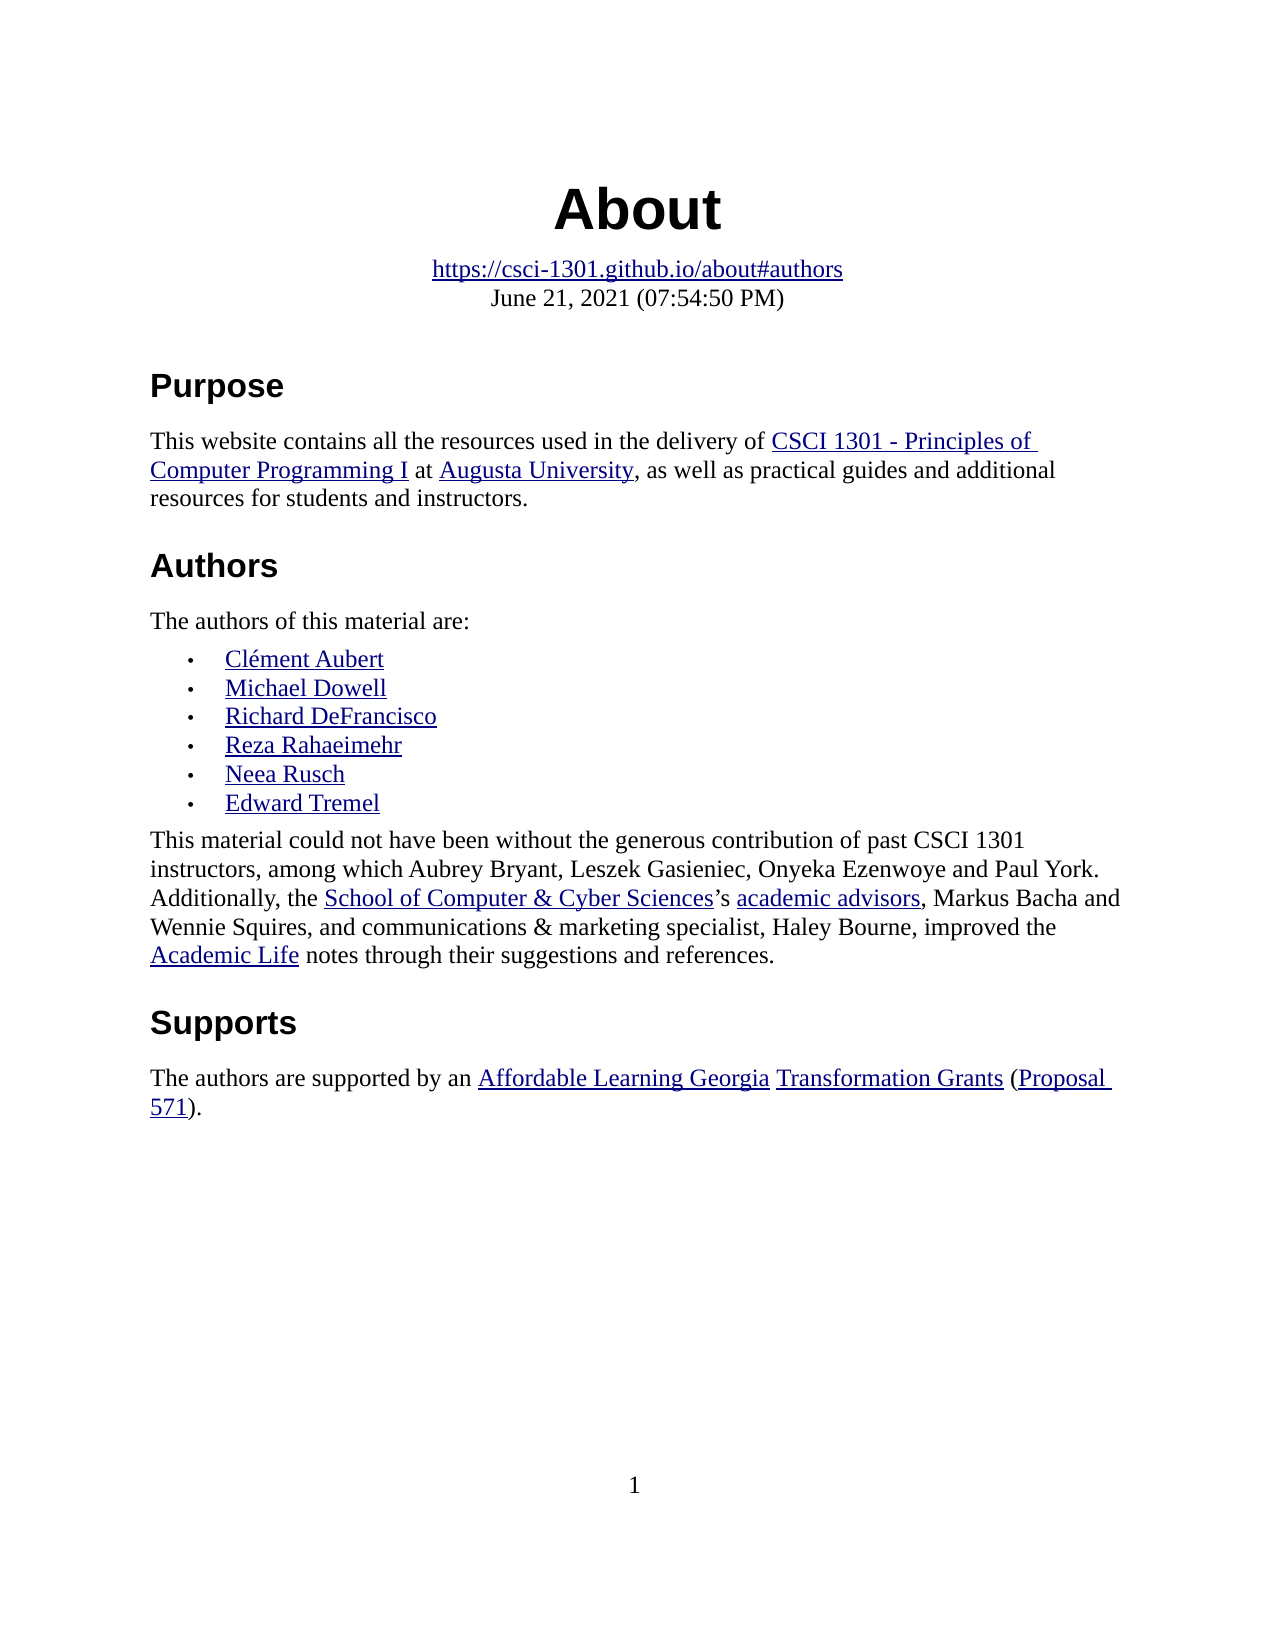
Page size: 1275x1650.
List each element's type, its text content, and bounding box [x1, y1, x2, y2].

text The authors are supported by an Affordable Learning Georgia Transformation Grants (Proposal 571). [150, 1063, 1125, 1121]
text June 21, 2021 (07:54:50 PM) [150, 283, 1125, 312]
text The authors of this material are: [150, 606, 1125, 635]
list Reza Rahaeimehr [187, 730, 1125, 759]
text https://csci-1301.github.io/about#authors [150, 254, 1125, 283]
list Neea Rusch [187, 759, 1125, 788]
list Michael Dowell [187, 673, 1125, 701]
subtitle Supports [150, 1003, 1125, 1042]
list Clément Aubert [187, 644, 1125, 673]
list Edward Tremel [187, 788, 1125, 816]
text This website contains all the resources used in the delivery of CSCI 1301 - Principles of Computer Programming I at Augusta University, as well as practical guides and additional resources for students and instructors. [150, 426, 1125, 512]
title About [150, 175, 1125, 242]
subtitle Authors [150, 546, 1125, 585]
list Richard DeFrancisco [187, 701, 1125, 730]
subtitle Purpose [150, 366, 1125, 404]
text This material could not have been without the generous contribution of past CSCI 1301 instructors, among which Aubrey Bryant, Leszek Gasieniec, Onyeka Ezenwoye and Paul York. Additionally, the School of Computer & Cyber Sciences’s academic advisors, Markus Bacha and Wennie Squires, and communications & marketing specialist, Haley Bourne, improved the Academic Life notes through their suggestions and references. [150, 825, 1125, 969]
